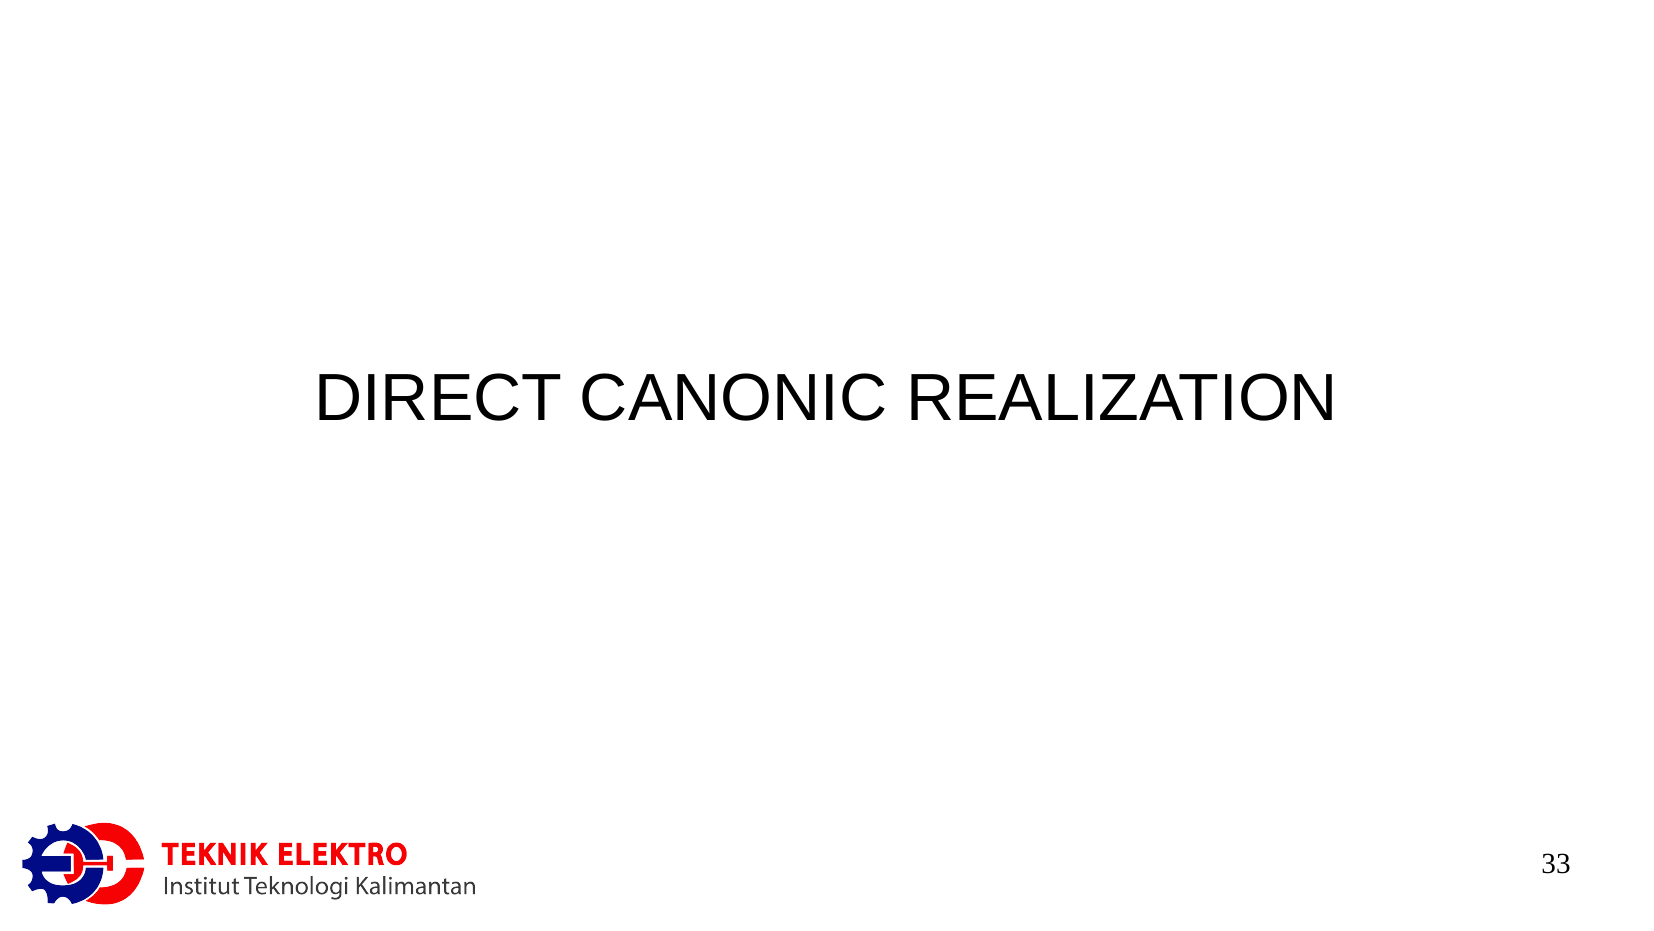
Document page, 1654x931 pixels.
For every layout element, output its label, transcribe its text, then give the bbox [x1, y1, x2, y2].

subtitle DIRECT CANONIC REALIZATION [82, 37, 1571, 757]
picture [21, 784, 476, 931]
